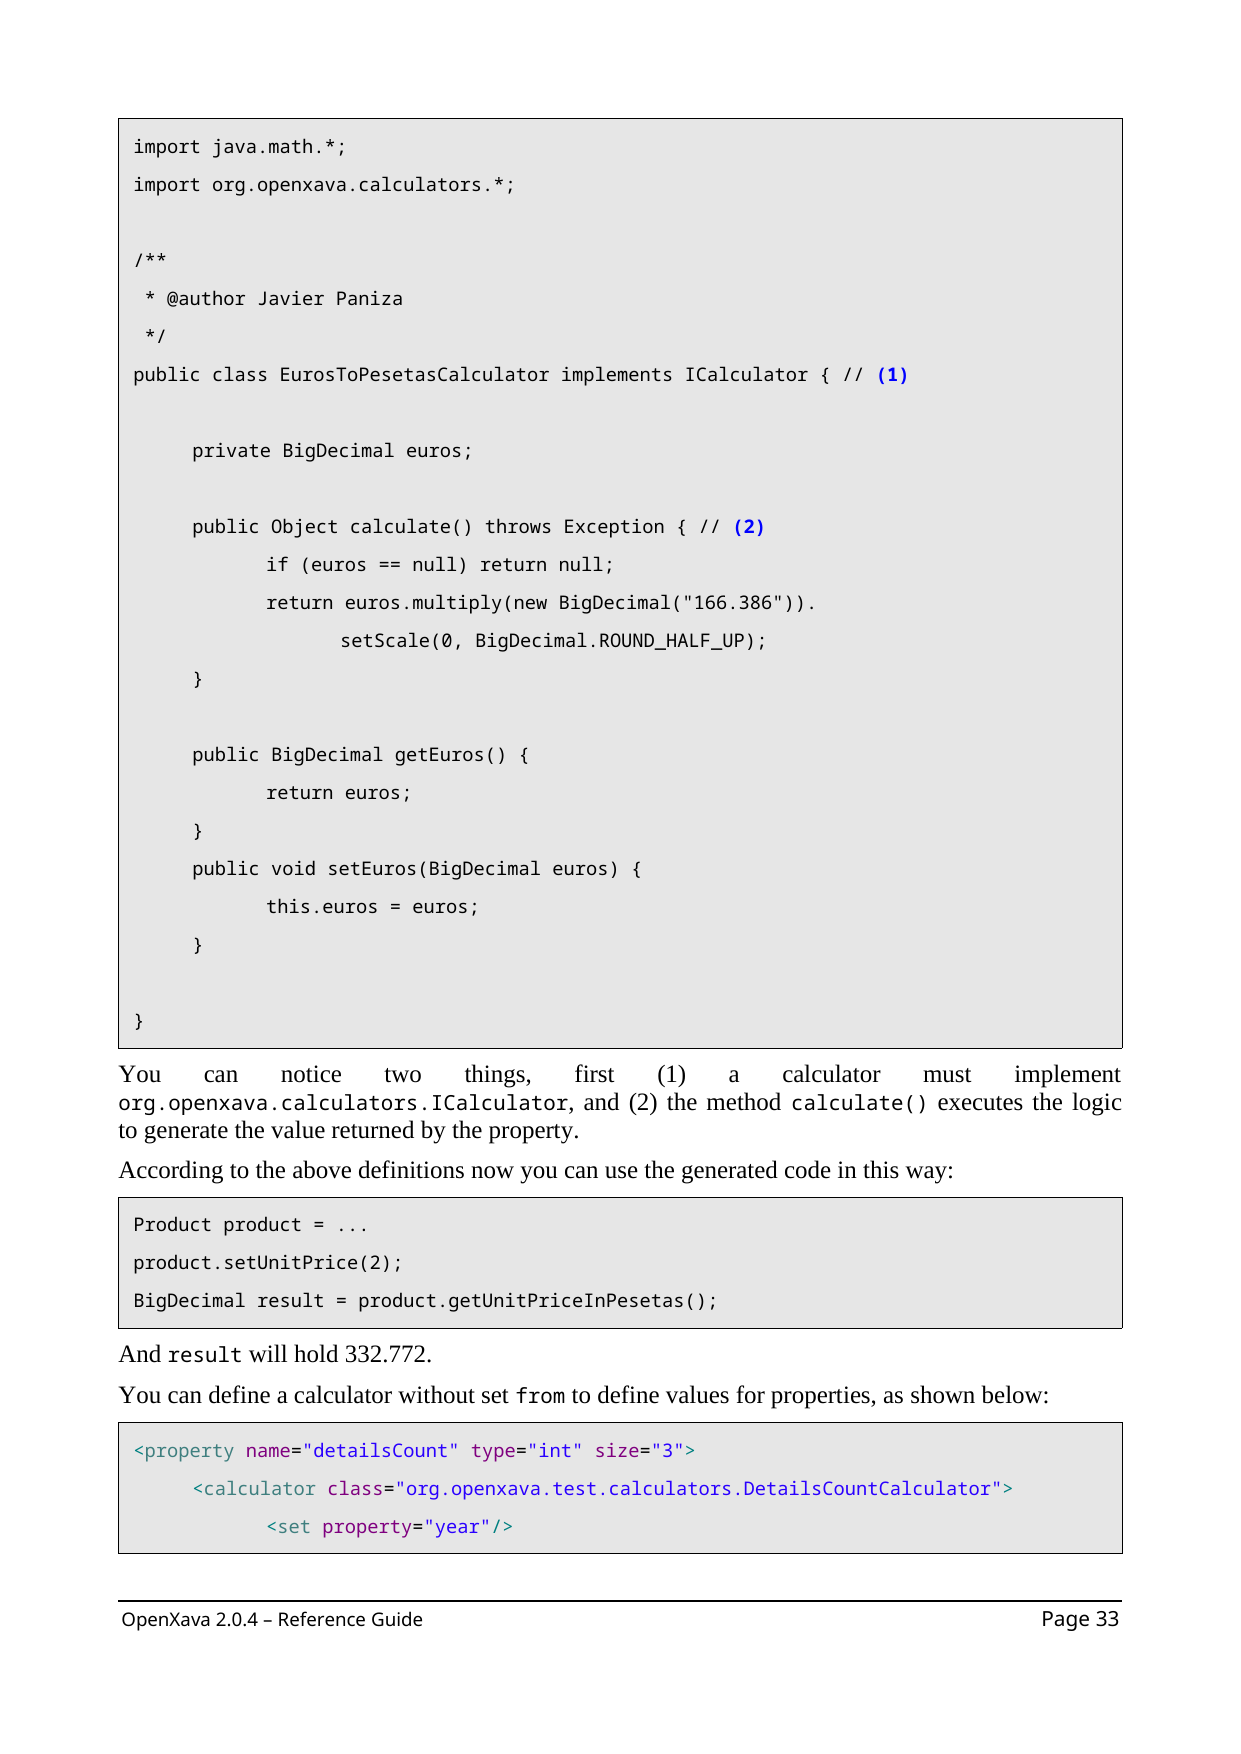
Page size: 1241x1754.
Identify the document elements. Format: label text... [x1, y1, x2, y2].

text } [119, 917, 1122, 954]
text if (euros == null) return null; [119, 536, 1122, 574]
text BigDecimal result = product.getUnitPriceInPesetas(); [119, 1273, 1122, 1328]
text } [119, 802, 1122, 841]
text } [119, 650, 1122, 688]
text import java.math.*; [119, 119, 1122, 156]
text You can notice two things, first (1) a calculator must implement org.openxava.calculators.ICalculator, and (2) the method calculate() executes the logic to generate the value returned by the property. [118, 1060, 1122, 1144]
text import org.openxava.calculators.*; [119, 156, 1122, 194]
text setScale(0, BigDecimal.ROUND_HALF_UP); [119, 612, 1122, 650]
text public void setEuros(BigDecimal euros) { [119, 841, 1122, 878]
text public class EurosToPesetasCalculator implements ICalculator { // (1) [119, 346, 1122, 384]
text Product product = ... [119, 1198, 1122, 1235]
text return euros.multiply(new BigDecimal("166.386")). [119, 574, 1122, 612]
text public BigDecimal getEuros() { [119, 726, 1122, 764]
text <set property="year"/> [119, 1498, 1122, 1553]
text } [119, 993, 1122, 1048]
text You can define a calculator without set from to define values for properties, as shown below: [118, 1381, 1122, 1409]
text <property name="detailsCount" type="int" size="3"> [119, 1423, 1122, 1460]
text According to the above definitions now you can use the generated code in this way: [118, 1157, 1122, 1184]
text And result will hold 332.772. [118, 1341, 1122, 1369]
text */ [119, 308, 1122, 346]
text private BigDecimal euros; [119, 422, 1122, 460]
text this.euros = euros; [119, 878, 1122, 917]
text return euros; [119, 764, 1122, 802]
text /** [119, 232, 1122, 270]
text product.setUnitPrice(2); [119, 1235, 1122, 1273]
text * @author Javier Paniza [119, 270, 1122, 308]
text <calculator class="org.openxava.test.calculators.DetailsCountCalculator"> [119, 1460, 1122, 1498]
text public Object calculate() throws Exception { // (2) [119, 498, 1122, 536]
